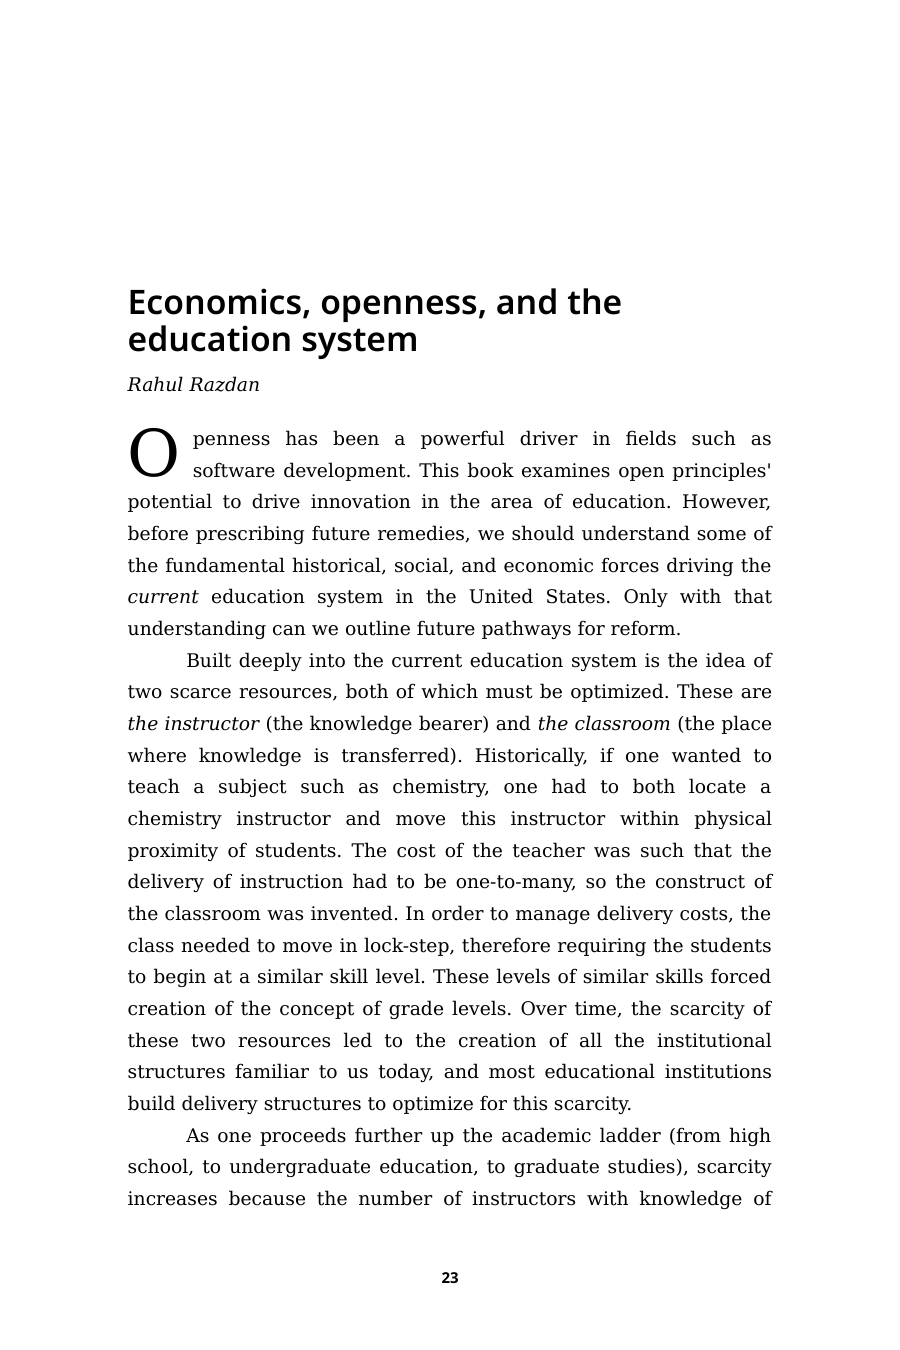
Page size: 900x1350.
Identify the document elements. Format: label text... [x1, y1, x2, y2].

text Openness has been a powerful driver in fields such as software development. This book examines open principles' potential to drive innovation in the area of education. However, before prescribing future remedies, we should understand some of the fundamental historical, social, and economic forces driving the current education system in the United States. Only with that understanding can we outline future pathways for reform. [127, 428, 772, 640]
text Built deeply into the current education system is the idea of two scarce resources, both of which must be optimized. These are the instructor (the knowledge bearer) and the classroom (the place where knowledge is transferred). Historically, if one wanted to teach a subject such as chemistry, one had to both locate a chemistry instructor and move this instructor within physical proximity of students. The cost of the teacher was such that the delivery of instruction had to be one-to-many, so the construct of the classroom was invented. In order to manage delivery costs, the class needed to move in lock-step, therefore requiring the students to begin at a similar skill level. These levels of similar skills forced creation of the concept of grade levels. Over time, the scarcity of these two resources led to the creation of all the institutional structures familiar to us today, and most educational institutions build delivery structures to optimize for this scarcity. [127, 650, 772, 1115]
text Rahul Razdan [127, 374, 772, 396]
subtitle Economics, openness, and the education system [127, 283, 772, 361]
text As one proceeds further up the academic ladder (from high school, to undergraduate education, to graduate studies), scarcity increases because the number of instructors with knowledge of [127, 1125, 772, 1210]
